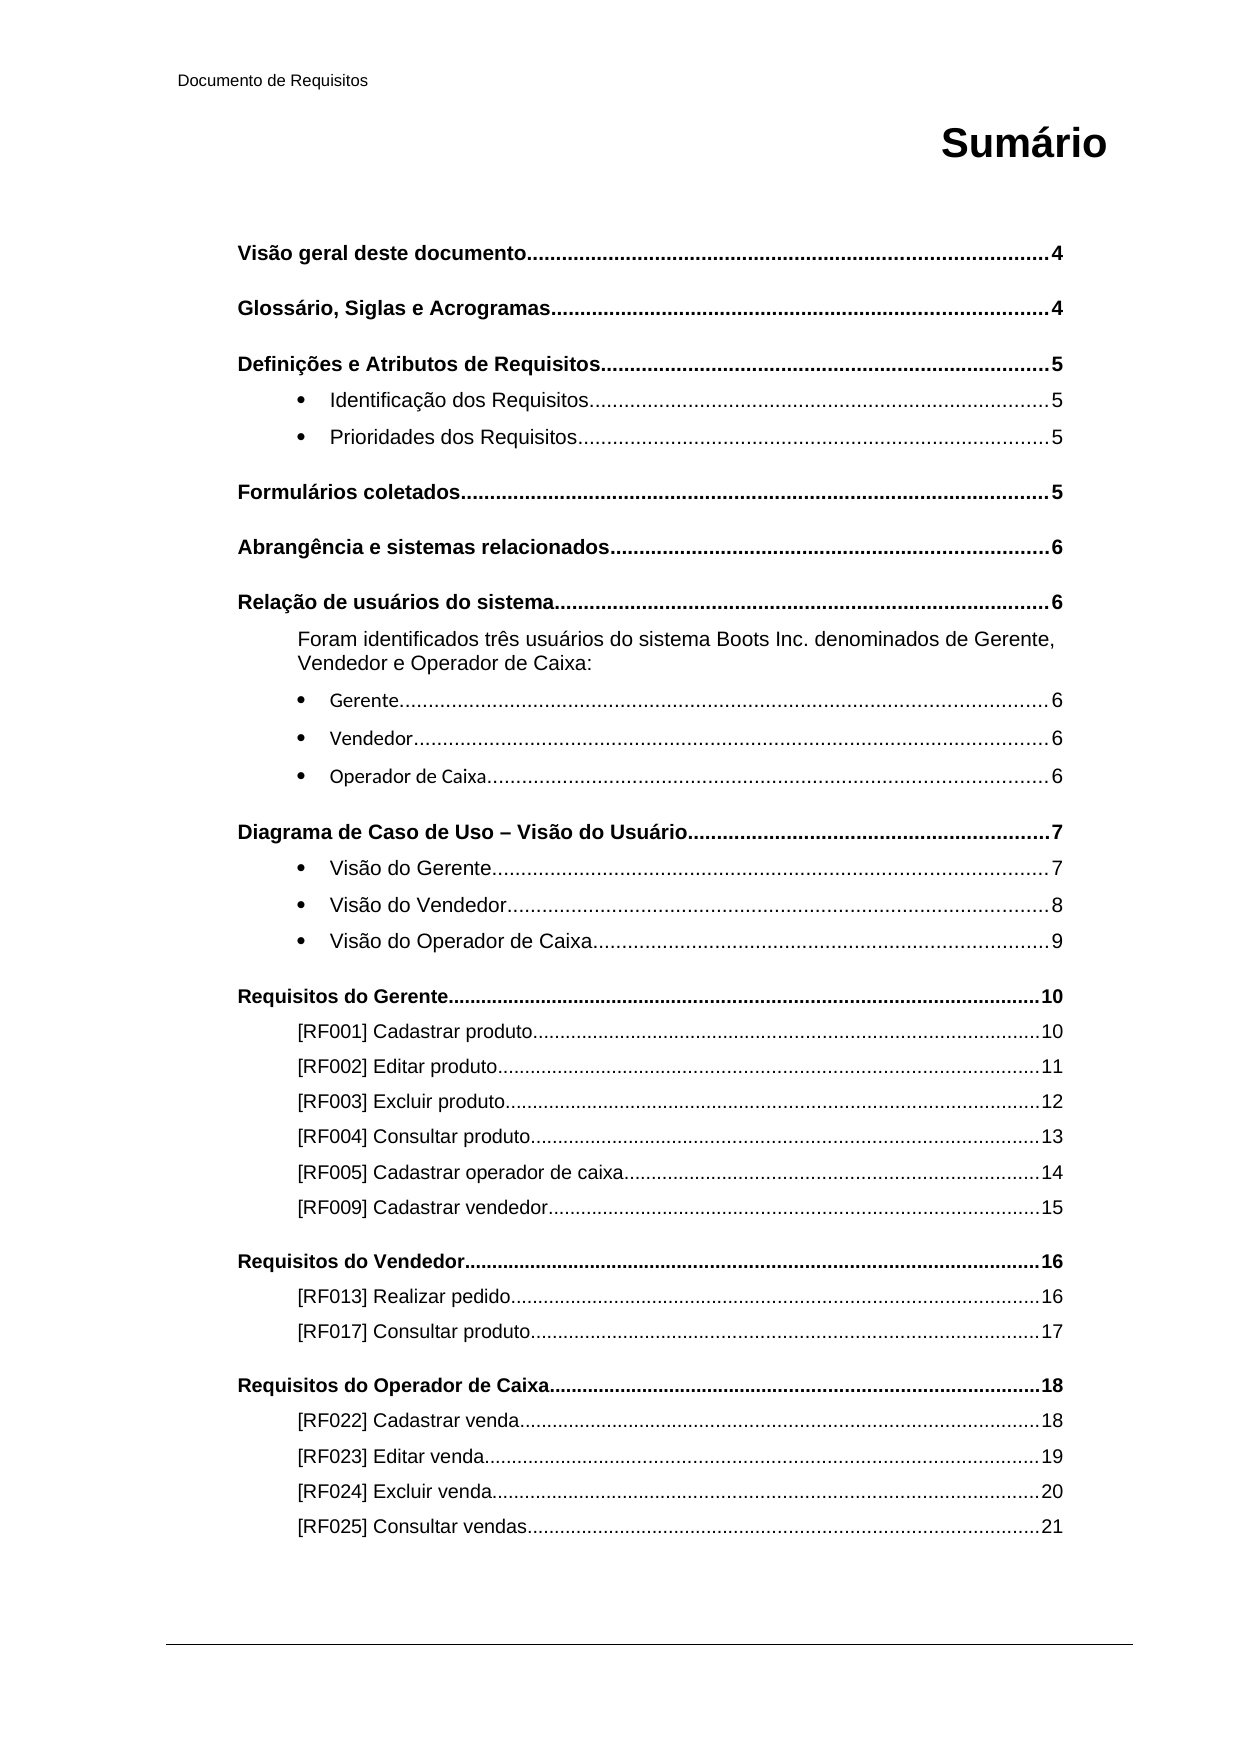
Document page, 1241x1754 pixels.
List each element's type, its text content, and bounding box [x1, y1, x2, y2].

text Diagrama de Caso de Uso – Visão do Usuário 7 [237, 819, 1063, 843]
text  Visão do Gerente 7 [297, 856, 1063, 880]
text  Identificação dos Requisitos 5 [297, 388, 1063, 412]
text Abrangência e sistemas relacionados 6 [237, 535, 1063, 559]
text  Gerente 6 [297, 687, 1063, 712]
text [RF013] Realizar pedido 16 [297, 1285, 1063, 1308]
text  Prioridades dos Requisitos 5 [297, 424, 1063, 448]
text [RF005] Cadastrar operador de caixa 14 [297, 1161, 1063, 1183]
text Requisitos do Vendedor 16 [237, 1250, 1063, 1272]
text [RF025] Consultar vendas 21 [297, 1515, 1063, 1538]
text  Visão do Vendedor 8 [297, 893, 1063, 917]
text  Vendedor 6 [297, 725, 1063, 750]
text [RF024] Excluir venda 20 [297, 1480, 1063, 1502]
text [RF004] Consultar produto 13 [297, 1125, 1063, 1148]
text [RF023] Editar venda 19 [297, 1444, 1063, 1467]
text Requisitos do Gerente 10 [237, 984, 1063, 1007]
text Visão geral deste documento 4 [237, 241, 1063, 265]
text  Visão do Operador de Caixa 9 [297, 929, 1063, 953]
text [RF017] Consultar produto 17 [297, 1320, 1063, 1343]
text [RF009] Cadastrar vendedor 15 [297, 1196, 1063, 1218]
text Definições e Atributos de Requisitos 5 [237, 351, 1063, 375]
text  Operador de Caixa 6 [297, 763, 1063, 788]
text [RF001] Cadastrar produto 10 [297, 1020, 1063, 1042]
text [RF003] Excluir produto 12 [297, 1090, 1063, 1113]
text Foram identificados três usuários do sistema Boots Inc. denominados de Gerente, Vendedor e Operador de Caixa: [297, 627, 1063, 674]
text [RF022] Cadastrar venda 18 [297, 1409, 1063, 1432]
text Formulários coletados 5 [237, 480, 1063, 504]
text Relação de usuários do sistema 6 [237, 590, 1063, 614]
text [RF002] Editar produto 11 [297, 1055, 1063, 1078]
text Sumário [177, 118, 1107, 166]
text Glossário, Siglas e Acrogramas 4 [237, 296, 1063, 320]
text Requisitos do Operador de Caixa 18 [237, 1374, 1063, 1397]
